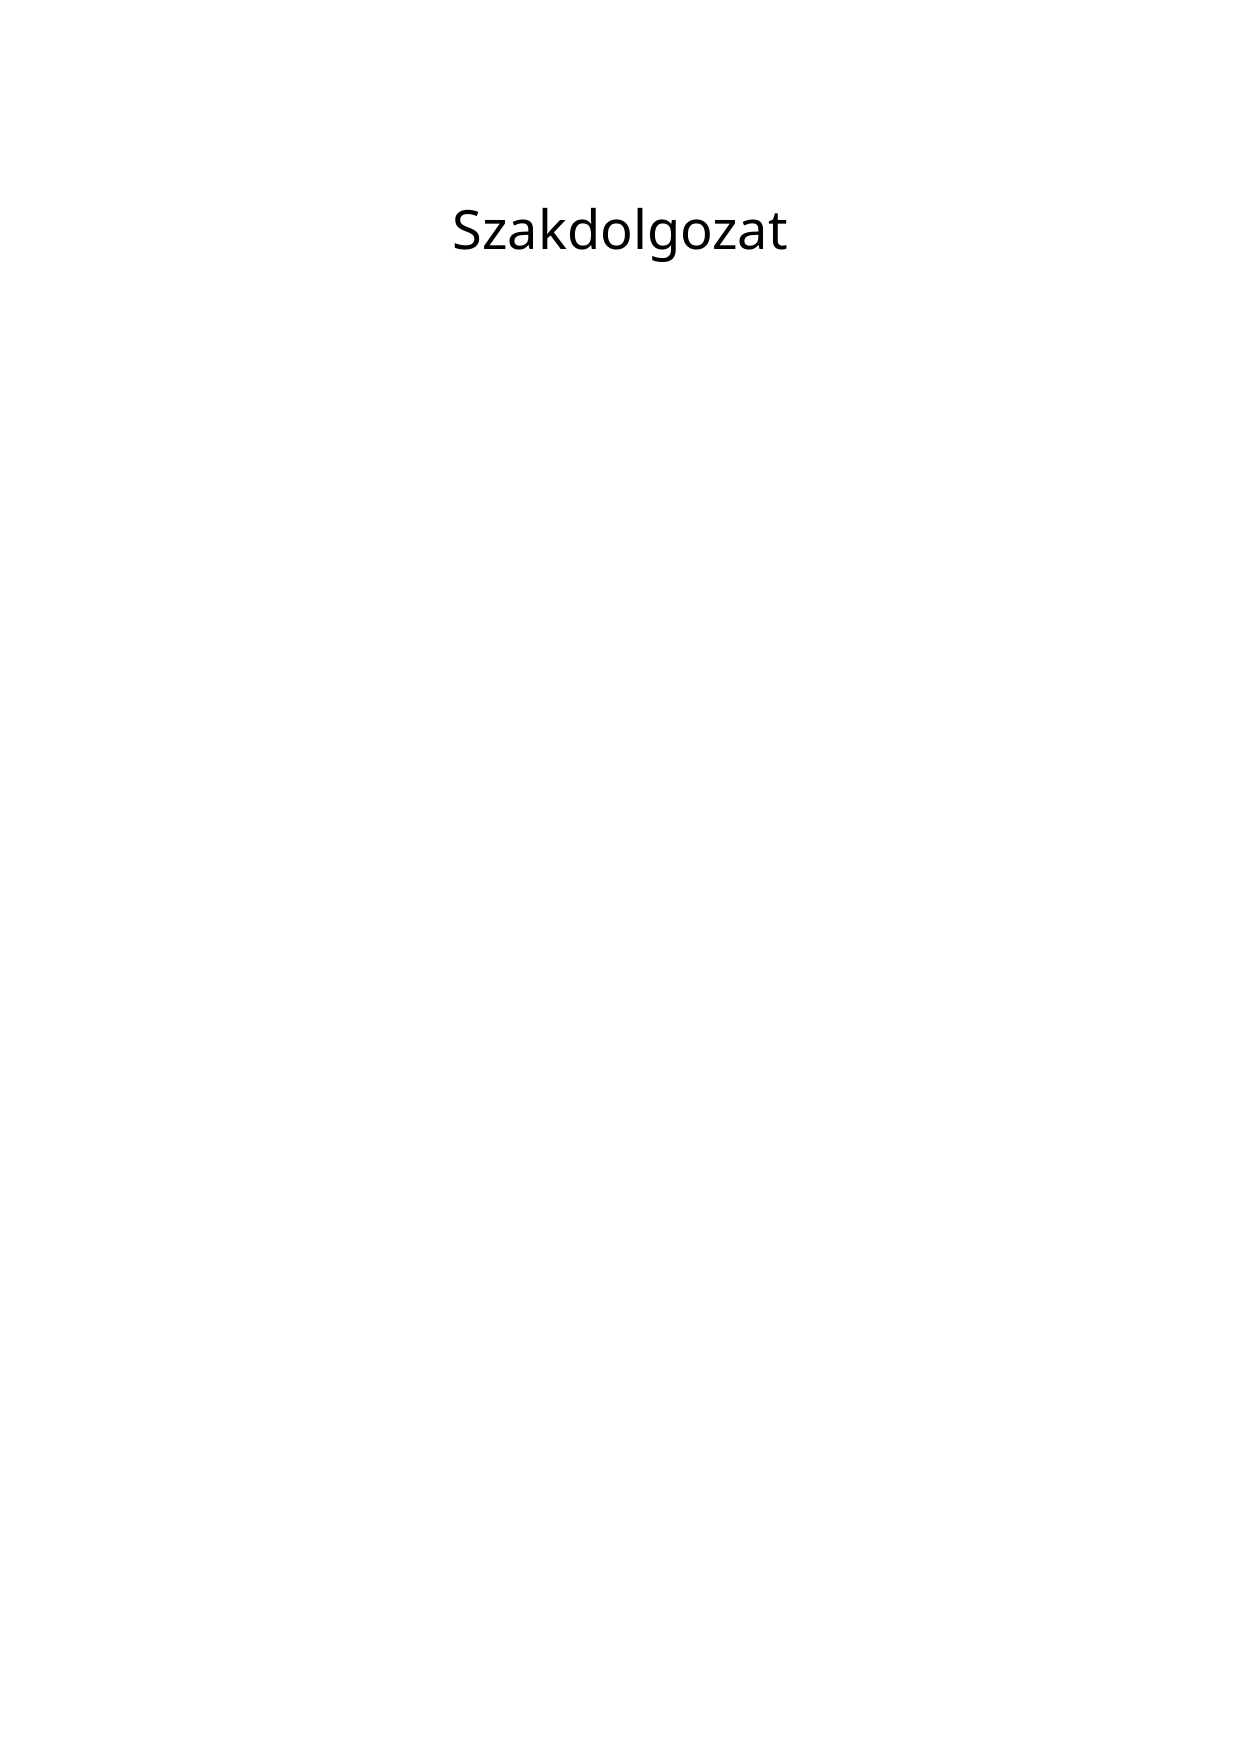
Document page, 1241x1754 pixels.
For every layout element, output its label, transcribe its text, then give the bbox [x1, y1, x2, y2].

text Szakdolgozat [118, 192, 1122, 266]
